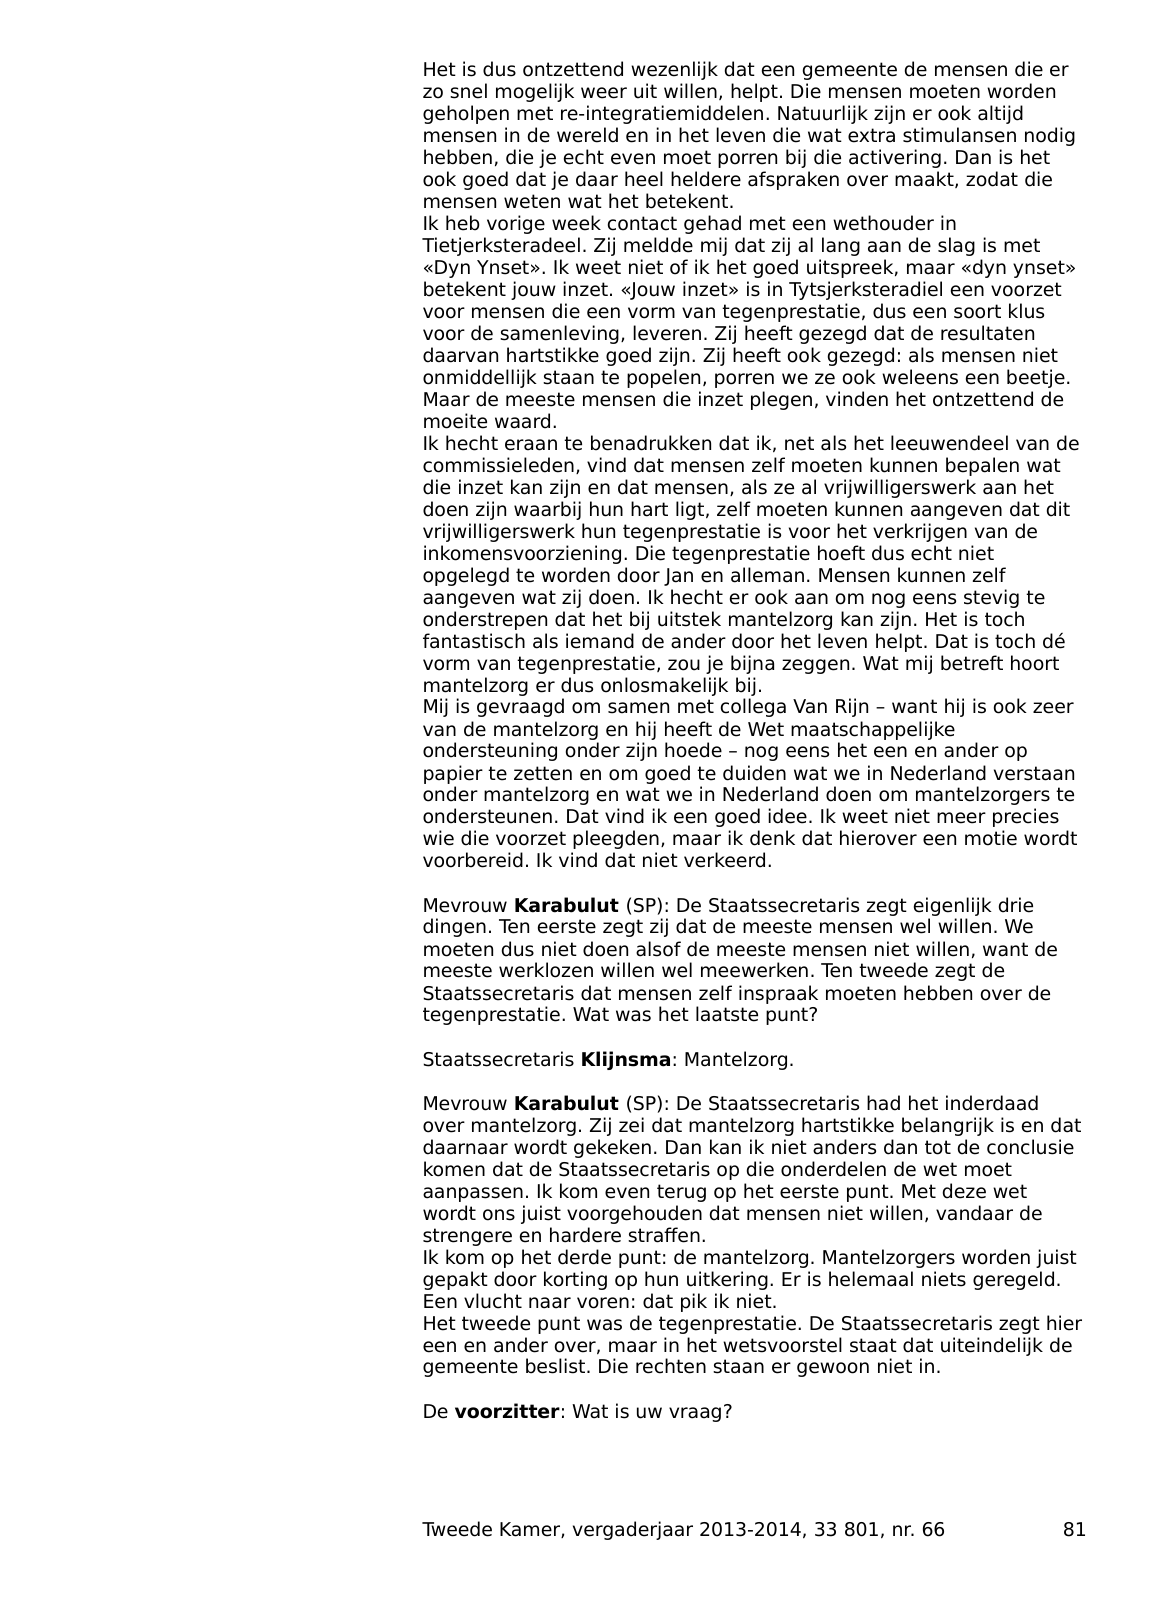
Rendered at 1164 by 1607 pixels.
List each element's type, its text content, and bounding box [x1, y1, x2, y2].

text Mevrouw Karabulut (SP): De Staatssecretaris zegt eigenlijk drie dingen. Ten eerste zegt zij dat de meeste mensen wel willen. We moeten dus niet doen alsof de meeste mensen niet willen, want de meeste werklozen willen wel meewerken. Ten tweede zegt de Staatssecretaris dat mensen zelf inspraak moeten hebben over de tegenprestatie. Wat was het laatste punt? [422, 894, 1087, 1026]
text Het is dus ontzettend wezenlijk dat een gemeente de mensen die er zo snel mogelijk weer uit willen, helpt. Die mensen moeten worden geholpen met re-integratiemiddelen. Natuurlijk zijn er ook altijd mensen in de wereld en in het leven die wat extra stimulansen nodig hebben, die je echt even moet porren bij die activering. Dan is het ook goed dat je daar heel heldere afspraken over maakt, zodat die mensen weten wat het betekent. [422, 59, 1087, 213]
text Ik hecht eraan te benadrukken dat ik, net als het leeuwendeel van de commissieleden, vind dat mensen zelf moeten kunnen bepalen wat die inzet kan zijn en dat mensen, als ze al vrijwilligerswerk aan het doen zijn waarbij hun hart ligt, zelf moeten kunnen aangeven dat dit vrijwilligerswerk hun tegenprestatie is voor het verkrijgen van de inkomensvoorziening. Die tegenprestatie hoeft dus echt niet opgelegd te worden door Jan en alleman. Mensen kunnen zelf aangeven wat zij doen. Ik hecht er ook aan om nog eens stevig te onderstrepen dat het bij uitstek mantelzorg kan zijn. Het is toch fantastisch als iemand de ander door het leven helpt. Dat is toch dé vorm van tegenprestatie, zou je bijna zeggen. Wat mij betreft hoort mantelzorg er dus onlosmakelijk bij. [422, 433, 1087, 696]
text Staatssecretaris Klijnsma: Mantelzorg. [422, 1048, 1087, 1071]
text Mevrouw Karabulut (SP): De Staatssecretaris had het inderdaad over mantelzorg. Zij zei dat mantelzorg hartstikke belangrijk is en dat daarnaar wordt gekeken. Dan kan ik niet anders dan tot de conclusie komen dat de Staatssecretaris op die onderdelen de wet moet aanpassen. Ik kom even terug op het eerste punt. Met deze wet wordt ons juist voorgehouden dat mensen niet willen, vandaar de strengere en hardere straffen. [422, 1093, 1087, 1247]
text Het tweede punt was de tegenprestatie. De Staatssecretaris zegt hier een en ander over, maar in het wetsvoorstel staat dat uiteindelijk de gemeente beslist. Die rechten staan er gewoon niet in. [422, 1312, 1087, 1378]
text Ik heb vorige week contact gehad met een wethouder in Tietjerksteradeel. Zij meldde mij dat zij al lang aan de slag is met «Dyn Ynset». Ik weet niet of ik het goed uitspreek, maar «dyn ynset» betekent jouw inzet. «Jouw inzet» is in Tytsjerksteradiel een voorzet voor mensen die een vorm van tegenprestatie, dus een soort klus voor de samenleving, leveren. Zij heeft gezegd dat de resultaten daarvan hartstikke goed zijn. Zij heeft ook gezegd: als mensen niet onmiddellijk staan te popelen, porren we ze ook weleens een beetje. Maar de meeste mensen die inzet plegen, vinden het ontzettend de moeite waard. [422, 213, 1087, 433]
text De voorzitter: Wat is uw vraag? [422, 1401, 1087, 1423]
text Ik kom op het derde punt: de mantelzorg. Mantelzorgers worden juist gepakt door korting op hun uitkering. Er is helemaal niets geregeld. Een vlucht naar voren: dat pik ik niet. [422, 1247, 1087, 1312]
text Mij is gevraagd om samen met collega Van Rijn – want hij is ook zeer van de mantelzorg en hij heeft de Wet maatschappelijke ondersteuning onder zijn hoede – nog eens het een en ander op papier te zetten en om goed te duiden wat we in Nederland verstaan onder mantelzorg en wat we in Nederland doen om mantelzorgers te ondersteunen. Dat vind ik een goed idee. Ik weet niet meer precies wie die voorzet pleegden, maar ik denk dat hierover een motie wordt voorbereid. Ik vind dat niet verkeerd. [422, 696, 1087, 872]
